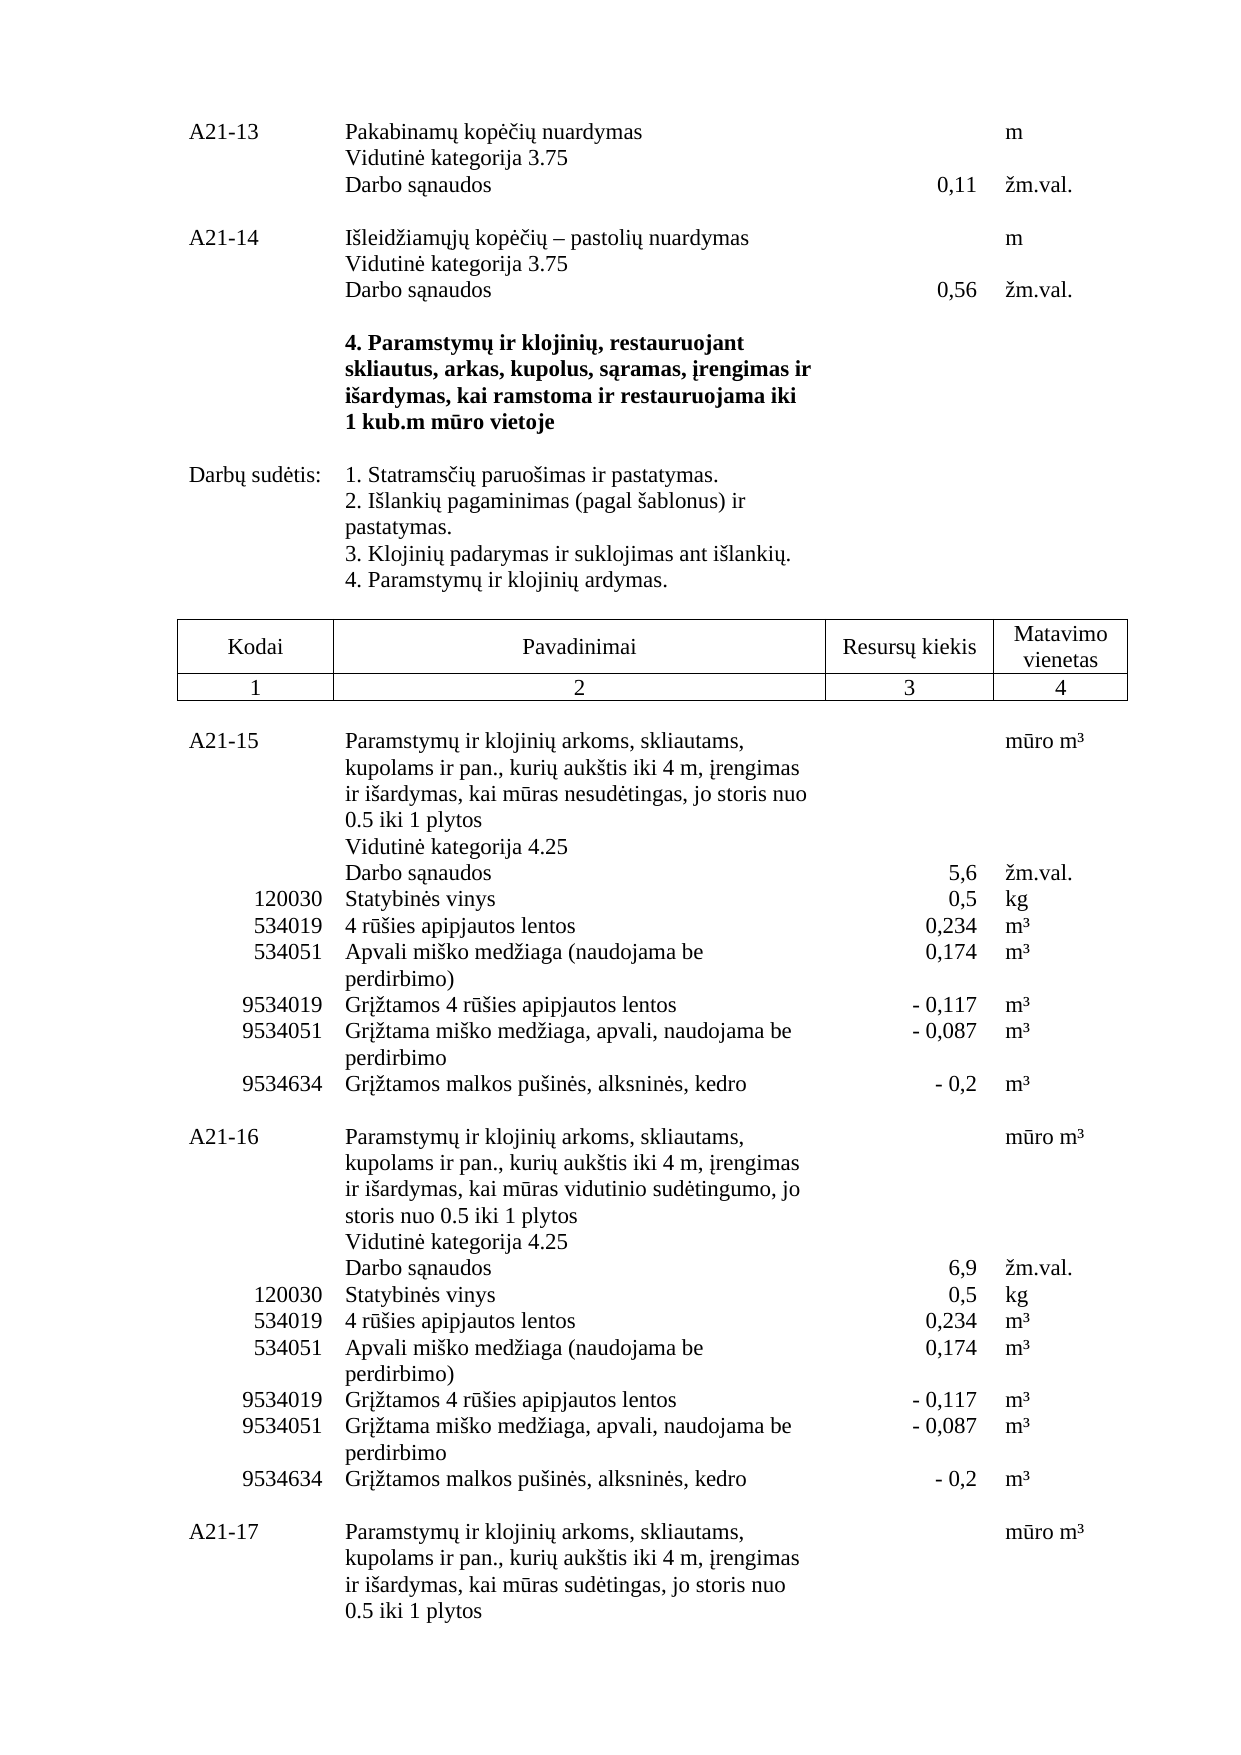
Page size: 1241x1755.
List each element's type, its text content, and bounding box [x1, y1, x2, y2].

table_cell žm.val. [994, 276, 1127, 303]
table_cell kg [994, 886, 1127, 912]
table_cell [994, 540, 1127, 566]
table_cell Vidutinė kategorija 4.25 [334, 1228, 825, 1254]
table_cell A21-13 [177, 118, 333, 144]
table_cell 9534019 [177, 991, 333, 1017]
table_cell A21-14 [177, 224, 333, 250]
table_cell - 0,087 [825, 1017, 994, 1070]
table_cell mūro m³ [994, 1123, 1127, 1228]
table_cell 534019 [177, 912, 333, 938]
table_cell 0,56 [825, 276, 994, 303]
table_cell 9534019 [177, 1386, 333, 1413]
table_cell 4. Paramstymų ir klojinių, restauruojant skliautus, arkas, kupolus, sąramas, įrengimas ir išardymas, kai ramstoma ir restauruojama iki 1 kub.m mūro vietoje [334, 329, 825, 434]
table_cell - 0,2 [825, 1070, 994, 1096]
table_cell 534051 [177, 1334, 333, 1386]
table_cell Statybinės vinys [334, 1281, 825, 1307]
table_cell m³ [994, 938, 1127, 991]
table_cell 120030 [177, 1281, 333, 1307]
table_cell mūro m³ [994, 1518, 1127, 1623]
table_cell Grįžtamos 4 rūšies apipjautos lentos [334, 1386, 825, 1413]
table_cell - 0,087 [825, 1413, 994, 1465]
table_cell [825, 728, 994, 833]
table_cell [825, 250, 994, 276]
table_cell [825, 1518, 994, 1623]
table_cell [334, 1096, 825, 1123]
table_cell Pakabinamų kopėčių nuardymas [334, 118, 825, 144]
table_cell [825, 1123, 994, 1228]
table_cell - 0,2 [825, 1465, 994, 1492]
table_cell [177, 1492, 333, 1518]
table_cell [334, 303, 825, 329]
table_cell Darbo sąnaudos [334, 1255, 825, 1281]
table_cell [825, 1096, 994, 1123]
table_cell [994, 434, 1127, 461]
table_cell [825, 593, 994, 619]
table_cell [994, 487, 1127, 540]
table_cell m³ [994, 1017, 1127, 1070]
table_cell 0,11 [825, 171, 994, 197]
table_cell m³ [994, 1465, 1127, 1492]
table_cell 9534051 [177, 1017, 333, 1070]
table_cell [177, 593, 333, 619]
table_cell Apvali miško medžiaga (naudojama be perdirbimo) [334, 1334, 825, 1386]
table_cell 0,234 [825, 1307, 994, 1333]
table_cell 4 rūšies apipjautos lentos [334, 1307, 825, 1333]
table_cell [994, 593, 1127, 619]
table_cell A21-16 [177, 1123, 333, 1228]
table_cell Pavadinimai [334, 620, 825, 673]
table_cell [994, 701, 1127, 727]
table_cell 0,5 [825, 886, 994, 912]
table_cell 4. Paramstymų ir klojinių ardymas. [334, 566, 825, 592]
table_cell [334, 701, 825, 727]
table_cell Išleidžiamųjų kopėčių – pastolių nuardymas [334, 224, 825, 250]
table_cell m³ [994, 1307, 1127, 1333]
table_cell Paramstymų ir klojinių arkoms, skliautams, kupolams ir pan., kurių aukštis iki 4 m, įrengimas ir išardymas, kai mūras nesudėtingas, jo storis nuo 0.5 iki 1 plytos [334, 728, 825, 833]
table_cell [994, 1228, 1127, 1254]
table_cell [177, 434, 333, 461]
table_cell 0,174 [825, 938, 994, 991]
table_cell [825, 461, 994, 487]
table_cell 2 [334, 674, 825, 700]
table_cell [825, 566, 994, 592]
table_cell [177, 303, 333, 329]
table_cell 6,9 [825, 1255, 994, 1281]
table_cell Darbo sąnaudos [334, 859, 825, 886]
table_cell [825, 1492, 994, 1518]
table_cell [334, 434, 825, 461]
table_cell Resursų kiekis [826, 620, 993, 673]
table_cell [177, 1228, 333, 1254]
table_cell [994, 250, 1127, 276]
table_cell [994, 833, 1127, 859]
table_cell - 0,117 [825, 1386, 994, 1413]
table_cell [825, 434, 994, 461]
table_cell 534051 [177, 938, 333, 991]
table_cell - 0,117 [825, 991, 994, 1017]
table_cell 1 [178, 674, 333, 700]
table_cell 4 rūšies apipjautos lentos [334, 912, 825, 938]
table_cell [994, 566, 1127, 592]
table_cell [825, 118, 994, 144]
table_cell Darbo sąnaudos [334, 171, 825, 197]
table_cell 4 [994, 674, 1127, 700]
table_cell [177, 833, 333, 859]
table_cell m³ [994, 912, 1127, 938]
table_cell [177, 197, 333, 223]
table_cell Vidutinė kategorija 3.75 [334, 250, 825, 276]
table_cell 1. Statramsčių paruošimas ir pastatymas. [334, 461, 825, 487]
table_cell [177, 171, 333, 197]
table_cell [825, 224, 994, 250]
table_cell [177, 250, 333, 276]
table_cell 120030 [177, 886, 333, 912]
table_cell [825, 1228, 994, 1254]
table_cell [177, 1255, 333, 1281]
table_cell [825, 833, 994, 859]
table_cell [994, 1492, 1127, 1518]
table_cell 9534634 [177, 1070, 333, 1096]
table_cell [177, 540, 333, 566]
table_cell 0,234 [825, 912, 994, 938]
table_cell Statybinės vinys [334, 886, 825, 912]
table_cell [994, 197, 1127, 223]
table_cell [825, 540, 994, 566]
table_cell m³ [994, 1334, 1127, 1386]
table_cell m³ [994, 1413, 1127, 1465]
table_cell [334, 1492, 825, 1518]
table_cell žm.val. [994, 1255, 1127, 1281]
table_cell [177, 859, 333, 886]
table_cell A21-17 [177, 1518, 333, 1623]
table_cell m [994, 224, 1127, 250]
table_cell [177, 701, 333, 727]
table_cell [994, 1096, 1127, 1123]
table_cell Vidutinė kategorija 4.25 [334, 833, 825, 859]
table_cell mūro m³ [994, 728, 1127, 833]
table_cell m³ [994, 1070, 1127, 1096]
table_cell Grįžtamos malkos pušinės, alksninės, kedro [334, 1070, 825, 1096]
table_cell [825, 487, 994, 540]
table_cell [994, 145, 1127, 171]
table_cell m³ [994, 991, 1127, 1017]
table_cell [825, 145, 994, 171]
table_cell A21-15 [177, 728, 333, 833]
table_cell [994, 461, 1127, 487]
table_cell [177, 329, 333, 434]
table_cell [177, 566, 333, 592]
table_cell 5,6 [825, 859, 994, 886]
table_cell Grįžtamos 4 rūšies apipjautos lentos [334, 991, 825, 1017]
table_cell Vidutinė kategorija 3.75 [334, 145, 825, 171]
table_cell Grįžtama miško medžiaga, apvali, naudojama be perdirbimo [334, 1017, 825, 1070]
table_cell [994, 303, 1127, 329]
table_cell Paramstymų ir klojinių arkoms, skliautams, kupolams ir pan., kurių aukštis iki 4 m, įrengimas ir išardymas, kai mūras vidutinio sudėtingumo, jo storis nuo 0.5 iki 1 plytos [334, 1123, 825, 1228]
table_cell Kodai [178, 620, 333, 673]
table_cell [825, 329, 994, 434]
table_cell Apvali miško medžiaga (naudojama be perdirbimo) [334, 938, 825, 991]
table_cell [177, 487, 333, 540]
table_cell kg [994, 1281, 1127, 1307]
table_cell [177, 276, 333, 303]
table_cell 534019 [177, 1307, 333, 1333]
table_cell Matavimo vienetas [994, 620, 1127, 673]
table_cell 0,5 [825, 1281, 994, 1307]
table_cell Darbo sąnaudos [334, 276, 825, 303]
table_cell [334, 197, 825, 223]
table_cell m [994, 118, 1127, 144]
table_cell [334, 593, 825, 619]
table_cell 3. Klojinių padarymas ir suklojimas ant išlankių. [334, 540, 825, 566]
table_cell Darbų sudėtis: [177, 461, 333, 487]
table_cell 3 [826, 674, 993, 700]
table_cell žm.val. [994, 171, 1127, 197]
table_cell [825, 701, 994, 727]
table_cell 9534634 [177, 1465, 333, 1492]
table_cell Grįžtama miško medžiaga, apvali, naudojama be perdirbimo [334, 1413, 825, 1465]
table_cell 9534051 [177, 1413, 333, 1465]
table_cell [177, 1096, 333, 1123]
table_cell m³ [994, 1386, 1127, 1413]
table_cell [825, 303, 994, 329]
table_cell 2. Išlankių pagaminimas (pagal šablonus) ir pastatymas. [334, 487, 825, 540]
table_cell 0,174 [825, 1334, 994, 1386]
table_cell Grįžtamos malkos pušinės, alksninės, kedro [334, 1465, 825, 1492]
table_cell [177, 145, 333, 171]
table_cell [994, 329, 1127, 434]
table_cell žm.val. [994, 859, 1127, 886]
table_cell Paramstymų ir klojinių arkoms, skliautams, kupolams ir pan., kurių aukštis iki 4 m, įrengimas ir išardymas, kai mūras sudėtingas, jo storis nuo 0.5 iki 1 plytos [334, 1518, 825, 1623]
table_cell [825, 197, 994, 223]
